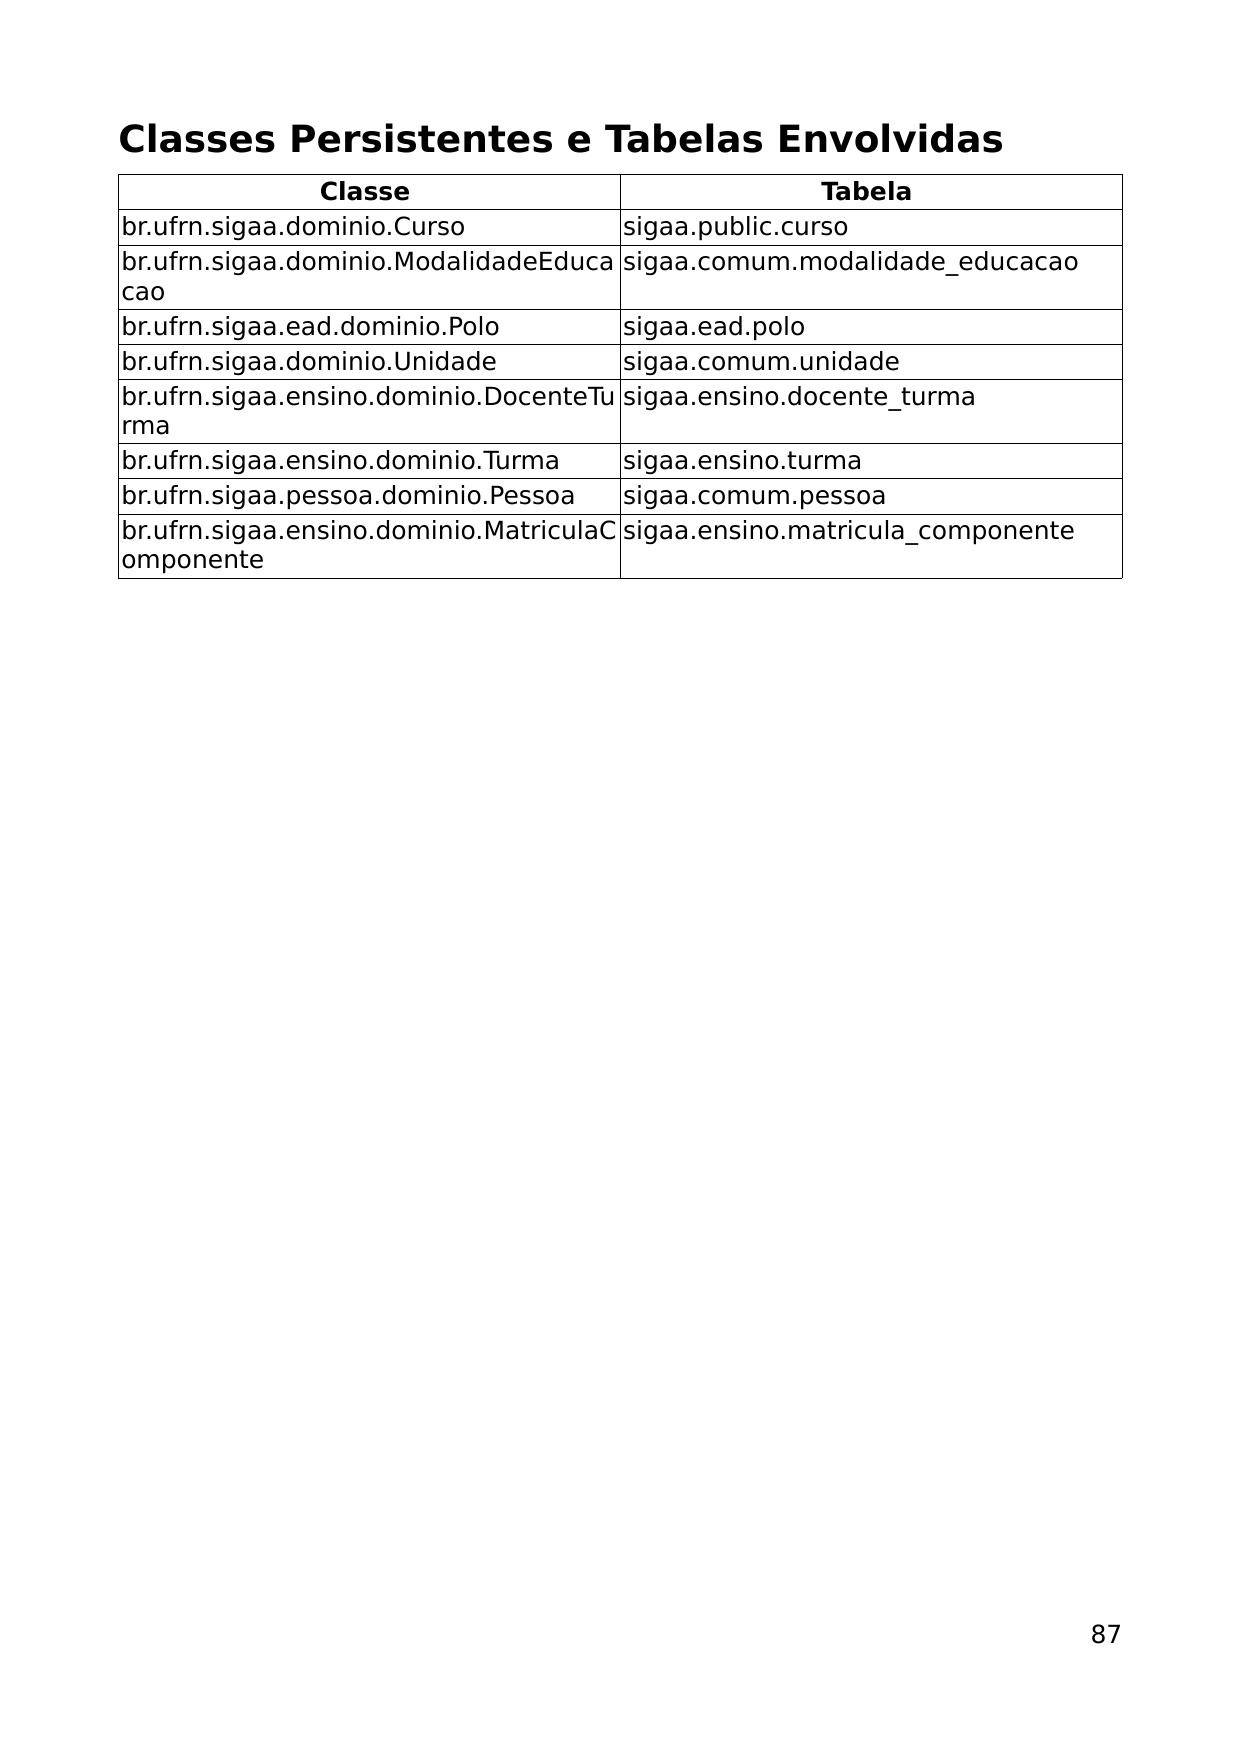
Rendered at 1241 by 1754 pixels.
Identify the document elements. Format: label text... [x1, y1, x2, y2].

table_cell br.ufrn.sigaa.dominio.Unidade [119, 345, 620, 379]
table_cell br.ufrn.sigaa.pessoa.dominio.Pessoa [119, 479, 620, 513]
table_cell br.ufrn.sigaa.ensino.dominio.MatriculaComponente [119, 515, 620, 578]
table_cell sigaa.ensino.docente_turma [621, 380, 1122, 443]
table_cell sigaa.ensino.matricula_componente [621, 515, 1122, 578]
table_cell br.ufrn.sigaa.ead.dominio.Polo [119, 310, 620, 344]
subtitle Classes Persistentes e Tabelas Envolvidas [118, 118, 1122, 162]
table_cell sigaa.public.curso [621, 210, 1122, 244]
table_cell sigaa.ead.polo [621, 310, 1122, 344]
table_cell sigaa.comum.unidade [621, 345, 1122, 379]
table_cell br.ufrn.sigaa.dominio.Curso [119, 210, 620, 244]
table_cell sigaa.comum.modalidade_educacao [621, 246, 1122, 309]
table_cell br.ufrn.sigaa.dominio.ModalidadeEducacao [119, 246, 620, 309]
table_header Classe [119, 175, 620, 209]
table_cell sigaa.ensino.turma [621, 444, 1122, 478]
table_header Tabela [621, 175, 1122, 209]
table_cell br.ufrn.sigaa.ensino.dominio.Turma [119, 444, 620, 478]
table_cell sigaa.comum.pessoa [621, 479, 1122, 513]
table_cell br.ufrn.sigaa.ensino.dominio.DocenteTurma [119, 380, 620, 443]
